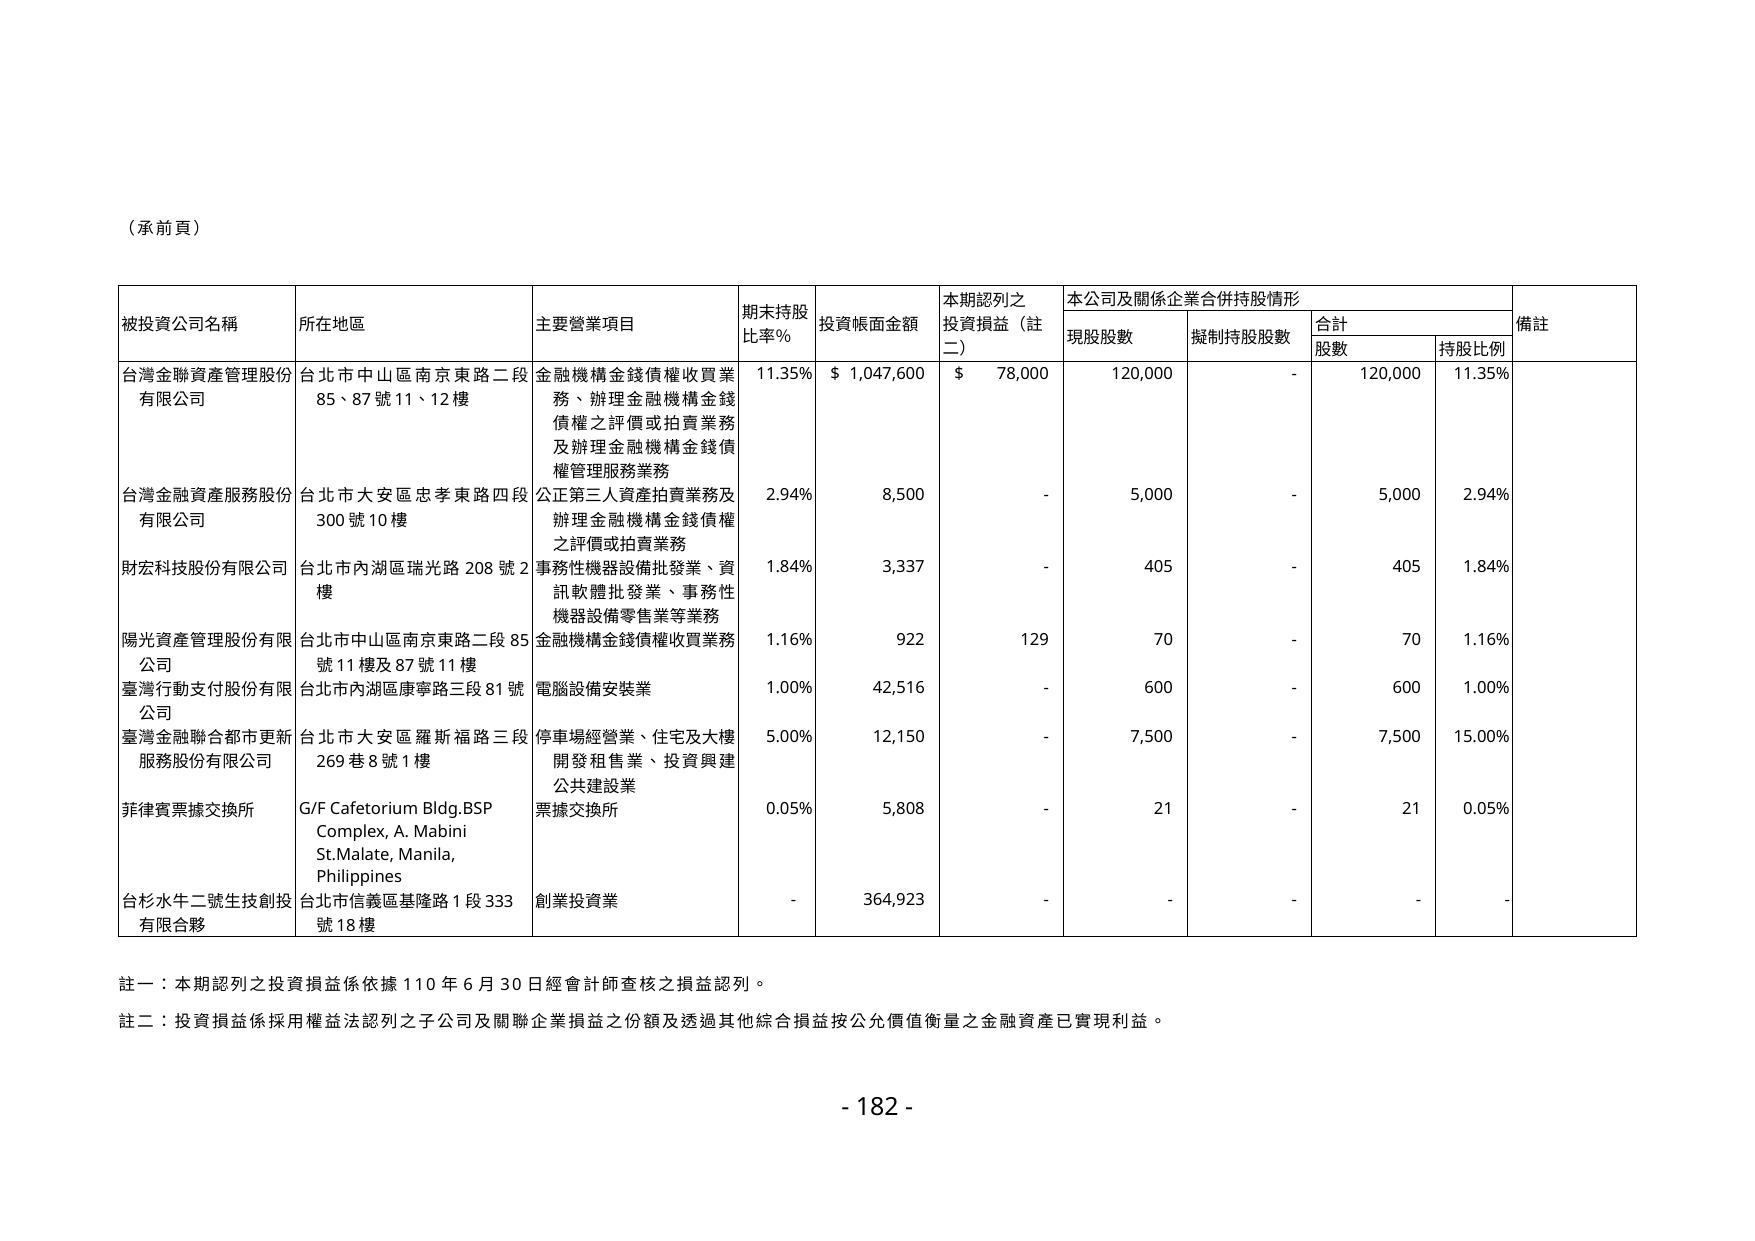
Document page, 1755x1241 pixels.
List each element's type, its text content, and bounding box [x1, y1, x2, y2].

table_cell 922 [816, 628, 939, 676]
table_cell 2.94% [739, 483, 815, 555]
table_cell 台北市中山區南京東路二段85、87號11、12樓 [296, 362, 532, 482]
table_cell 70 [1064, 628, 1187, 676]
table_cell 405 [1312, 555, 1435, 627]
table_cell 台北市中山區南京東路二段85號11樓及87號11樓 [296, 628, 532, 676]
table_cell 台北市大安區忠孝東路四段300號10樓 [296, 483, 532, 555]
table_cell 12,150 [816, 724, 939, 797]
table_header 所在地區 [296, 286, 532, 361]
table_cell - [1188, 724, 1311, 797]
table_cell 2.94% [1436, 483, 1512, 555]
table_cell - [1188, 888, 1311, 936]
table_cell - [739, 888, 815, 936]
table_cell 15.00% [1436, 724, 1512, 797]
table_cell 3,337 [816, 555, 939, 627]
table_cell 600 [1064, 676, 1187, 724]
text （承前頁） [118, 215, 1636, 239]
table_cell 600 [1312, 676, 1435, 724]
table_cell 台灣金融資產服務股份有限公司 [119, 483, 295, 555]
table_cell 7,500 [1064, 724, 1187, 797]
table_cell 台北市內湖區瑞光路208號2樓 [296, 555, 532, 627]
table_cell - [1188, 676, 1311, 724]
table_cell [1513, 483, 1636, 555]
table_cell 1.00% [1436, 676, 1512, 724]
table_cell [1513, 676, 1636, 724]
table_cell - [1188, 555, 1311, 627]
table_cell [1513, 628, 1636, 676]
table_cell - [940, 555, 1063, 627]
table_header 主要營業項目 [533, 286, 738, 361]
table_cell 364,923 [816, 888, 939, 936]
table_cell [1513, 724, 1636, 797]
table_cell - [940, 483, 1063, 555]
table_header 本期認列之 投資損益（註二） [940, 286, 1063, 361]
table_cell - [1188, 797, 1311, 888]
table_cell 台北市大安區羅斯福路三段269巷8號1樓 [296, 724, 532, 797]
table_cell - [1188, 362, 1311, 482]
table_cell 1.84% [1436, 555, 1512, 627]
table_cell 現股股數 [1064, 311, 1187, 361]
table_cell G/F Cafetorium Bldg.BSP Complex, A. Mabini St.Malate, Manila, Philippines [296, 797, 532, 888]
table_header 期末持股 比率％ [739, 286, 815, 361]
table_cell 1.84% [739, 555, 815, 627]
table_cell 1.16% [739, 628, 815, 676]
text 註一：本期認列之投資損益係依據110年6月30日經會計師查核之損益認列。 [118, 971, 1636, 996]
table_cell 120,000 [1312, 362, 1435, 482]
table_cell 7,500 [1312, 724, 1435, 797]
table_cell 11.35% [739, 362, 815, 482]
table_cell 財宏科技股份有限公司 [119, 555, 295, 627]
table_cell 台北市信義區基隆路1段333號18樓 [296, 888, 532, 936]
table_cell 票據交換所 [533, 797, 738, 888]
table_cell 台灣金聯資產管理股份有限公司 [119, 362, 295, 482]
table_cell 停車場經營業、住宅及大樓開發租售業、投資興建公共建設業 [533, 724, 738, 797]
table_cell 台杉水牛二號生技創投有限合夥 [119, 888, 295, 936]
table_cell 21 [1064, 797, 1187, 888]
table_cell [1513, 888, 1636, 936]
text 註二：投資損益係採用權益法認列之子公司及關聯企業損益之份額及透過其他綜合損益按公允價值衡量之金融資產已實現利益。 [118, 1008, 1636, 1032]
table_cell 金融機構金錢債權收買業務 [533, 628, 738, 676]
table_cell 5,000 [1064, 483, 1187, 555]
table_cell 8,500 [816, 483, 939, 555]
table_cell 42,516 [816, 676, 939, 724]
table_cell [1513, 362, 1636, 482]
table_header 被投資公司名稱 [119, 286, 295, 361]
table_cell 合計 [1312, 311, 1512, 335]
table_cell - [940, 888, 1063, 936]
table_cell - [1312, 888, 1435, 936]
table_cell [1513, 797, 1636, 888]
table_cell 1.00% [739, 676, 815, 724]
table_cell 陽光資產管理股份有限公司 [119, 628, 295, 676]
table_cell 0.05% [739, 797, 815, 888]
table_cell 5,808 [816, 797, 939, 888]
table_cell 電腦設備安裝業 [533, 676, 738, 724]
table_cell 金融機構金錢債權收買業務、辦理金融機構金錢債權之評價或拍賣業務及辦理金融機構金錢債權管理服務業務 [533, 362, 738, 482]
table_cell 創業投資業 [533, 888, 738, 936]
table_cell $ 78,000 [940, 362, 1063, 482]
table_cell 臺灣金融聯合都市更新服務股份有限公司 [119, 724, 295, 797]
table_cell 擬制持股股數 [1188, 311, 1311, 361]
table_cell 5.00% [739, 724, 815, 797]
table_cell 21 [1312, 797, 1435, 888]
table_cell 股數 [1312, 336, 1435, 361]
table_cell 129 [940, 628, 1063, 676]
table_cell 公正第三人資產拍賣業務及辦理金融機構金錢債權之評價或拍賣業務 [533, 483, 738, 555]
table_cell 持股比例 [1436, 336, 1512, 361]
table_cell [1513, 555, 1636, 627]
table_cell - [1188, 628, 1311, 676]
table_cell - [940, 676, 1063, 724]
table_cell 事務性機器設備批發業、資訊軟體批發業、事務性機器設備零售業等業務 [533, 555, 738, 627]
table_cell 菲律賓票據交換所 [119, 797, 295, 888]
table_header 本公司及關係企業合併持股情形 [1064, 286, 1512, 310]
table_cell 5,000 [1312, 483, 1435, 555]
table_cell 405 [1064, 555, 1187, 627]
table_cell - [940, 724, 1063, 797]
table_header 備註 [1513, 286, 1636, 361]
table_cell 1.16% [1436, 628, 1512, 676]
table_cell - [1436, 888, 1512, 936]
table_cell $ 1,047,600 [816, 362, 939, 482]
table_cell - [1188, 483, 1311, 555]
table_cell 0.05% [1436, 797, 1512, 888]
table_cell 台北市內湖區康寧路三段81號 [296, 676, 532, 724]
table_cell 臺灣行動支付股份有限公司 [119, 676, 295, 724]
table_cell - [1064, 888, 1187, 936]
table_header 投資帳面金額 [816, 286, 939, 361]
table_cell 11.35% [1436, 362, 1512, 482]
table_cell - [940, 797, 1063, 888]
table_cell 70 [1312, 628, 1435, 676]
table_cell 120,000 [1064, 362, 1187, 482]
